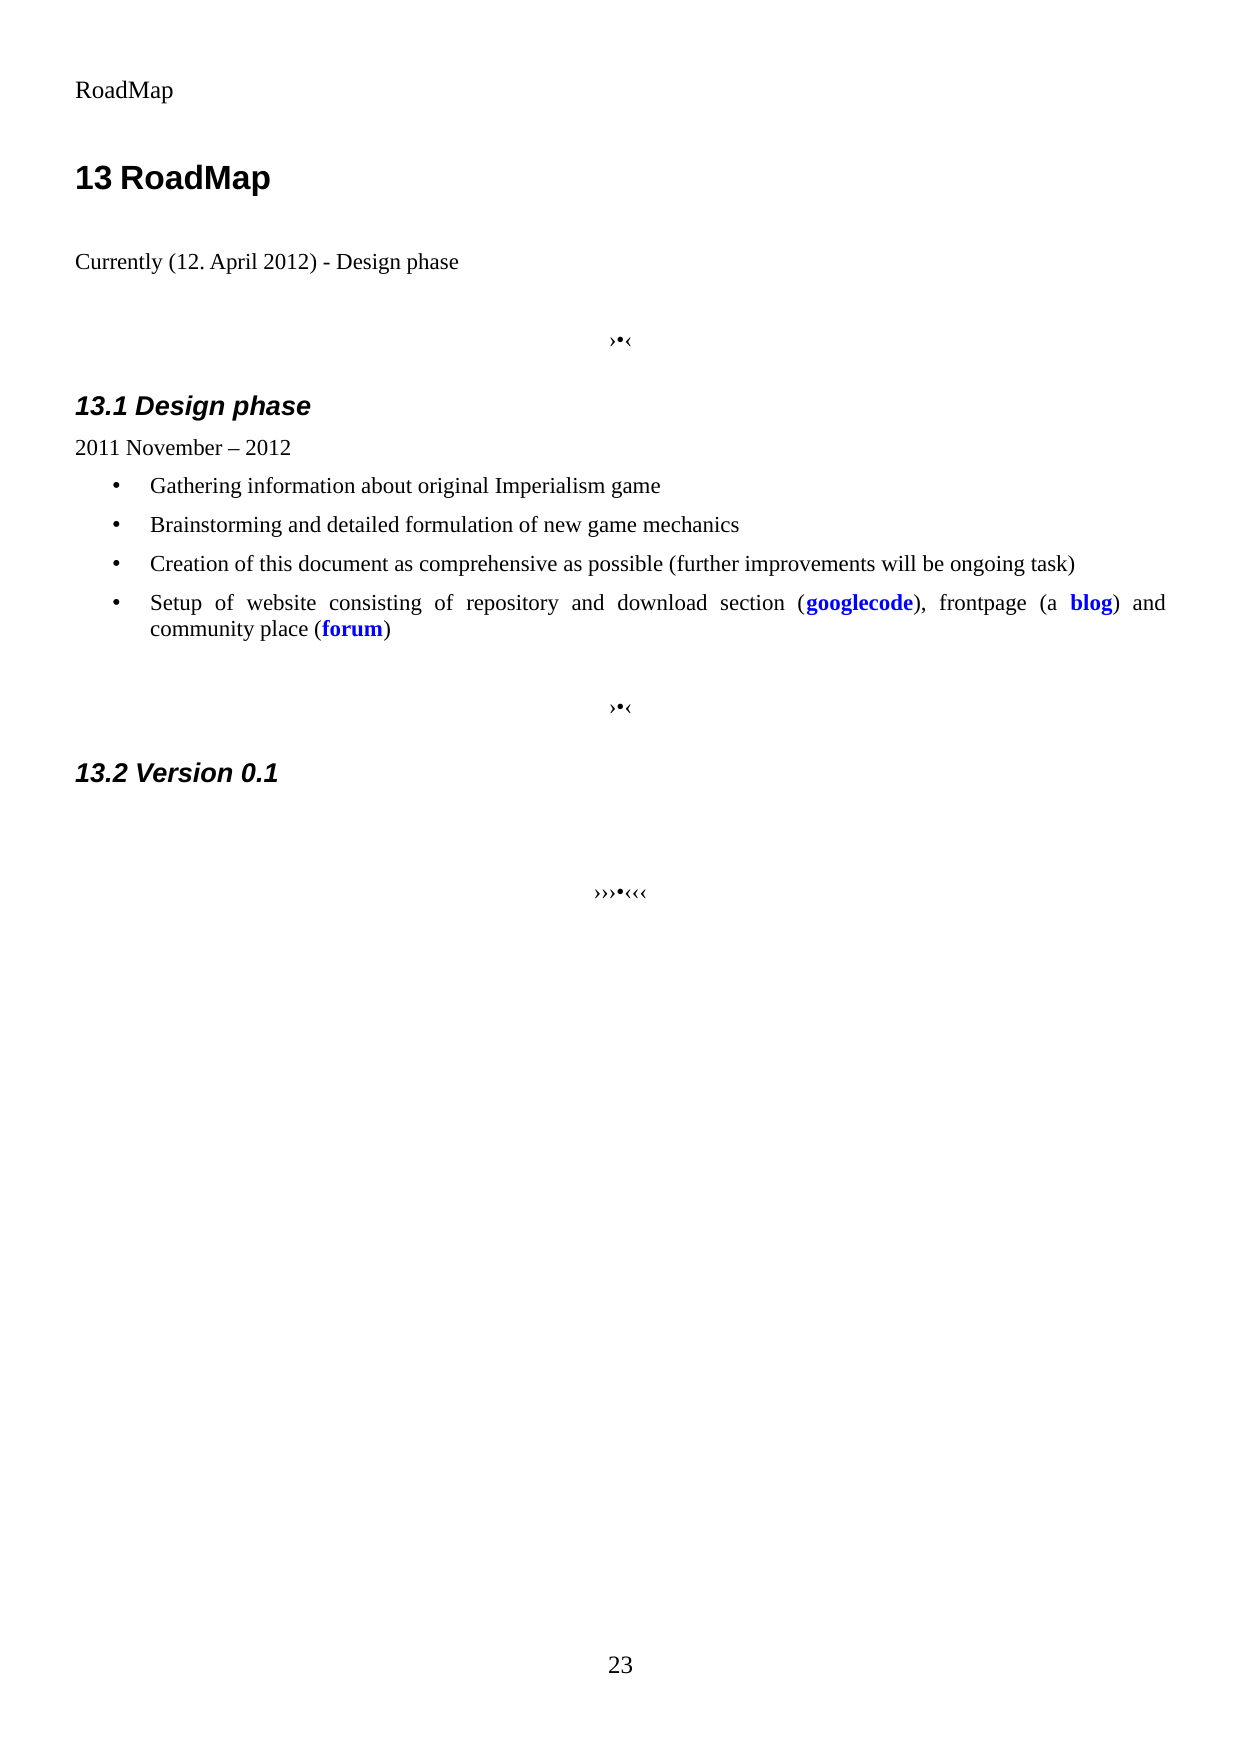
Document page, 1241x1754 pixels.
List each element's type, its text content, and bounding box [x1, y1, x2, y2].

subtitle RoadMap [75, 158, 1166, 197]
list Creation of this document as comprehensive as possible (further improvements will be ongoing task) [112, 550, 1166, 576]
list Setup of website consisting of repository and download section (googlecode), frontpage (a blog) and community place (forum) [112, 589, 1166, 642]
text ›››•‹‹‹ [75, 878, 1166, 905]
text 2011 November – 2012 [75, 433, 1166, 460]
text Currently (12. April 2012) - Design phase [75, 248, 1166, 274]
list Gathering information about original Imperialism game [112, 472, 1166, 499]
text ›•‹ [75, 326, 1166, 352]
list Brainstorming and detailed formulation of new game mechanics [112, 511, 1166, 538]
subtitle Version 0.1 [75, 757, 1166, 788]
subtitle Design phase [75, 390, 1166, 421]
text ›•‹ [75, 693, 1166, 719]
